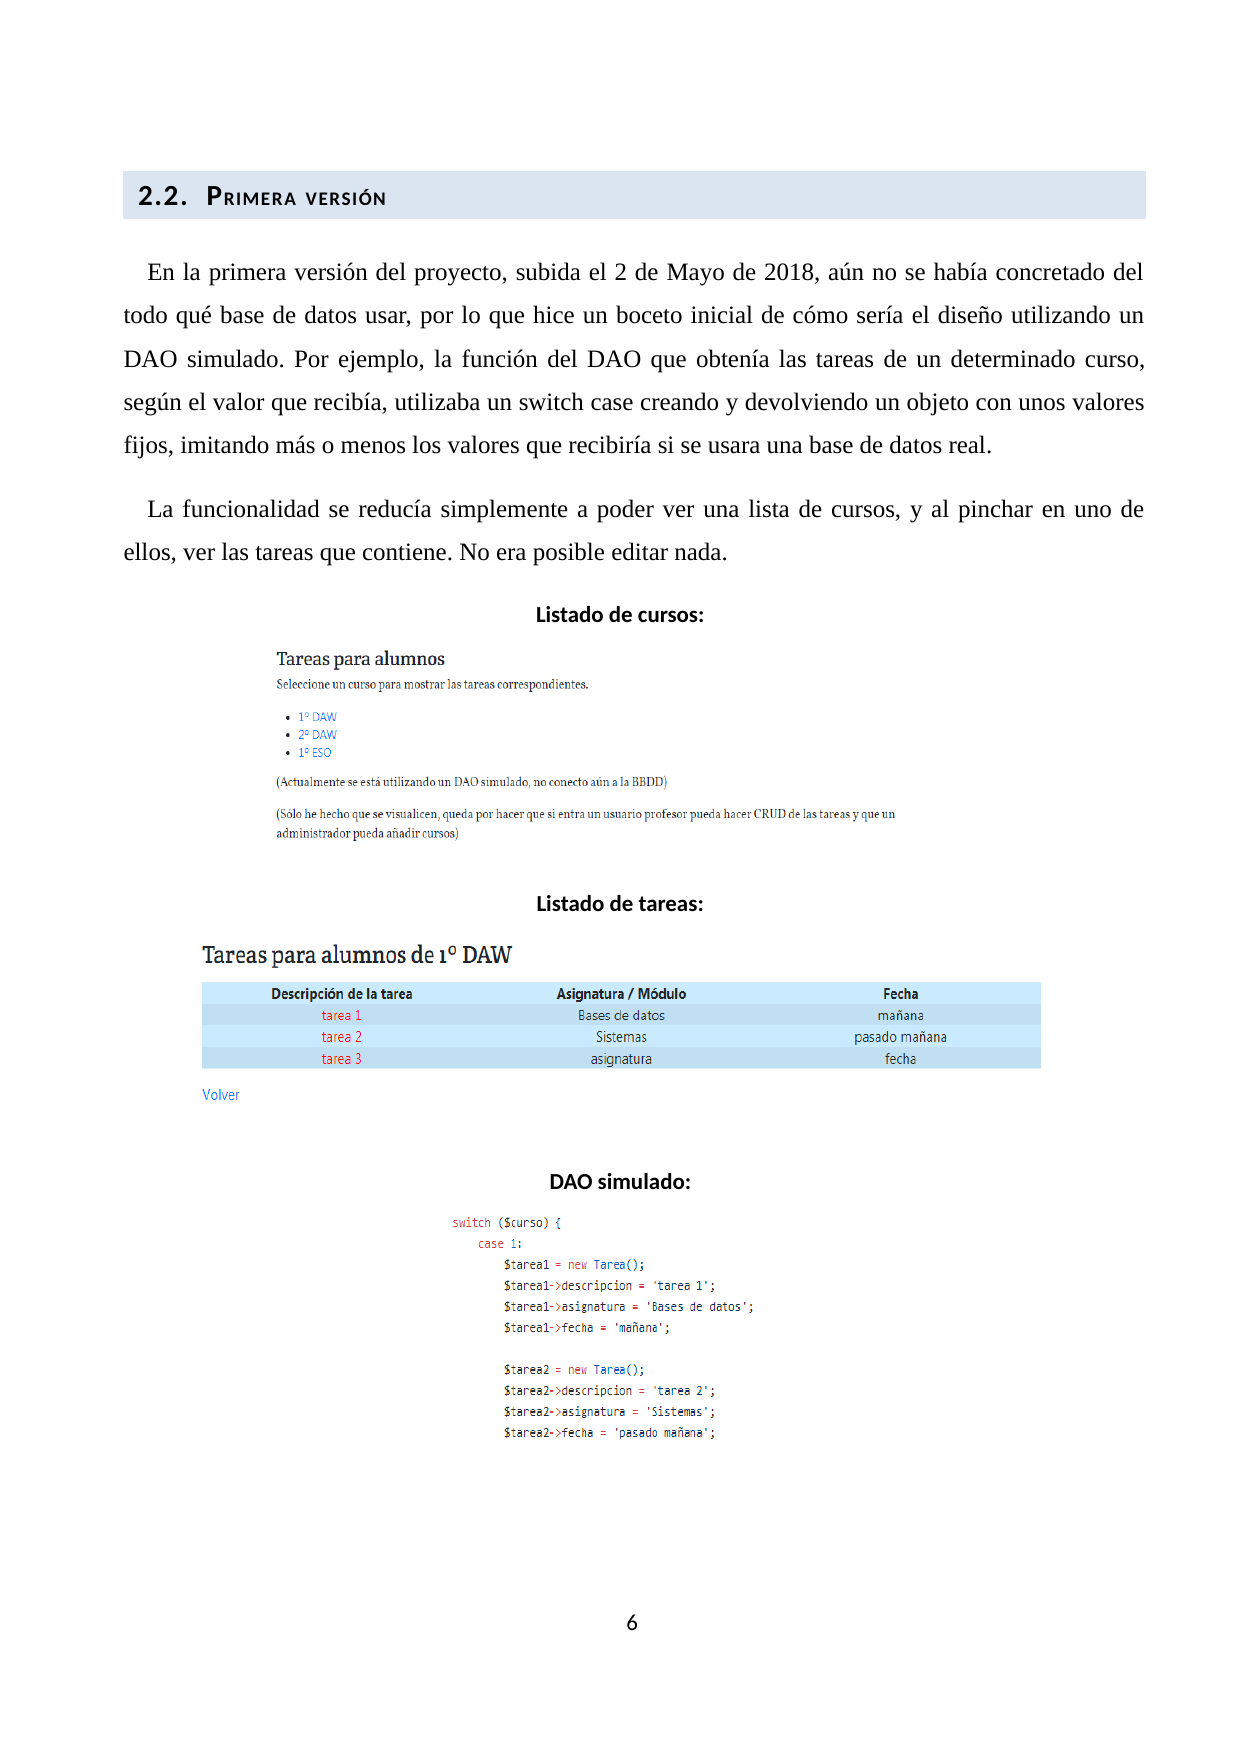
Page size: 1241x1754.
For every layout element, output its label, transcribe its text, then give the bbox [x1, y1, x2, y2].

subtitle Primera versión [130, 177, 1140, 213]
text DAO simulado: [94, 1167, 1146, 1195]
text En la primera versión del proyecto, subida el 2 de Mayo de 2018, aún no se había concretado del todo qué base de datos usar, por lo que hice un boceto inicial de cómo sería el diseño utilizando un DAO simulado. Por ejemplo, la función del DAO que obtenía las tareas de un determinado curso, según el valor que recibía, utilizaba un switch case creando y devolviendo un objeto con unos valores fijos, imitando más o menos los valores que recibiría si se usara una base de datos real. [123, 257, 1146, 459]
picture [443, 1216, 797, 1451]
text Listado de cursos: [94, 601, 1146, 628]
picture [192, 937, 1048, 1119]
text Listado de tareas: [94, 889, 1146, 917]
text La funcionalidad se reducía simplemente a poder ver una lista de cursos, y al pinchar en uno de ellos, ver las tareas que contiene. No era posible editar nada. [123, 494, 1146, 566]
picture [268, 649, 972, 841]
